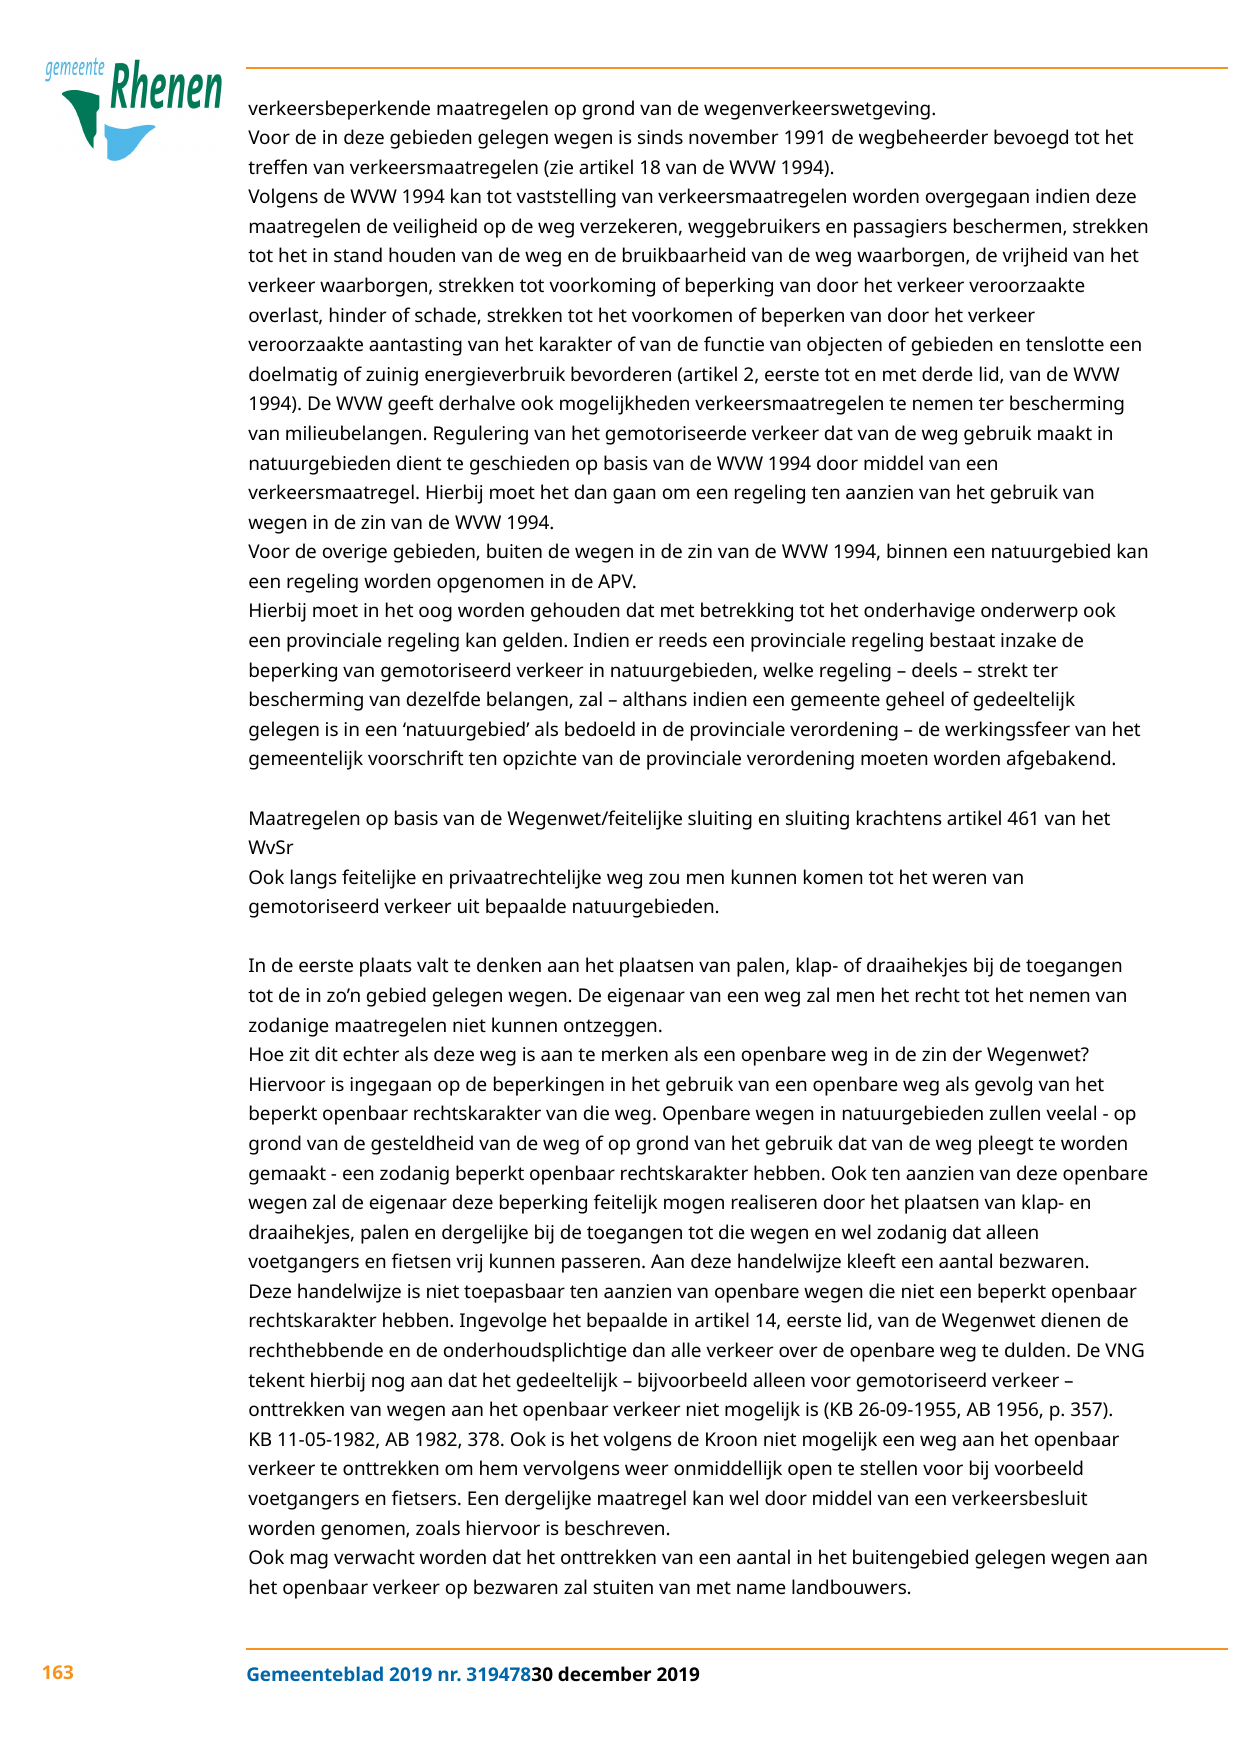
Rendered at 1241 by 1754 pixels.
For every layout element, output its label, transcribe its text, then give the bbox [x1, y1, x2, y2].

text KB 11-05-1982, AB 1982, 378. Ook is het volgens de Kroon niet mogelijk een weg aan het openbaar verkeer te onttrekken om hem vervolgens weer onmiddellijk open te stellen voor bij voorbeeld voetgangers en fietsers. Een dergelijke maatregel kan wel door middel van een verkeersbesluit worden genomen, zoals hiervoor is beschreven. [248, 1426, 1152, 1541]
text Voor de overige gebieden, buiten de wegen in de zin van de WVW 1994, binnen een natuurgebied kan een regeling worden opgenomen in de APV. [248, 538, 1152, 594]
text Ook mag verwacht worden dat het onttrekken van een aantal in het buitengebied gelegen wegen aan het openbaar verkeer op bezwaren zal stuiten van met name landbouwers. [248, 1544, 1152, 1600]
text Hoe zit dit echter als deze weg is aan te merken als een openbare weg in de zin der Wegenwet? Hiervoor is ingegaan op de beperkingen in het gebruik van een openbare weg als gevolg van het beperkt openbaar rechtskarakter van die weg. Openbare wegen in natuurgebieden zullen veelal - op grond van de gesteldheid van de weg of op grond van het gebruik dat van de weg pleegt te worden gemaakt - een zodanig beperkt openbaar rechtskarakter hebben. Ook ten aanzien van deze openbare wegen zal de eigenaar deze beperking feitelijk mogen realiseren door het plaatsen van klap- en draaihekjes, palen en dergelijke bij de toegangen tot die wegen en wel zodanig dat alleen voetgangers en fietsen vrij kunnen passeren. Aan deze handelwijze kleeft een aantal bezwaren. [248, 1041, 1152, 1274]
text Ook langs feitelijke en privaatrechtelijke weg zou men kunnen komen tot het weren van gemotoriseerd verkeer uit bepaalde natuurgebieden. [248, 864, 1152, 919]
text Hierbij moet in het oog worden gehouden dat met betrekking tot het onderhavige onderwerp ook een provinciale regeling kan gelden. Indien er reeds een provinciale regeling bestaat inzake de beperking van gemotoriseerd verkeer in natuurgebieden, welke regeling – deels – strekt ter bescherming van dezelfde belangen, zal – althans indien een gemeente geheel of gedeeltelijk gelegen is in een ‘natuurgebied’ als bedoeld in de provinciale verordening – de werkingssfeer van het gemeentelijk voorschrift ten opzichte van de provinciale verordening moeten worden afgebakend. [248, 598, 1152, 771]
text Deze handelwijze is niet toepasbaar ten aanzien van openbare wegen die niet een beperkt openbaar rechtskarakter hebben. Ingevolge het bepaalde in artikel 14, eerste lid, van de Wegenwet dienen de rechthebbende en de onderhoudsplichtige dan alle verkeer over de openbare weg te dulden. De VNG tekent hierbij nog aan dat het gedeeltelijk – bijvoorbeeld alleen voor gemotoriseerd verkeer – onttrekken van wegen aan het openbaar verkeer niet mogelijk is (KB 26-09-1955, AB 1956, p. 357). [248, 1278, 1152, 1422]
text In de eerste plaats valt te denken aan het plaatsen van palen, klap- of draaihekjes bij de toegangen tot de in zo’n gebied gelegen wegen. De eigenaar van een weg zal men het recht tot het nemen van zodanige maatregelen niet kunnen ontzeggen. [248, 953, 1152, 1038]
text Maatregelen op basis van de Wegenwet/feitelijke sluiting en sluiting krachtens artikel 461 van het WvSr [248, 805, 1152, 860]
text Voor de in deze gebieden gelegen wegen is sinds november 1991 de wegbeheerder bevoegd tot het treffen van verkeersmaatregelen (zie artikel 18 van de WVW 1994). [248, 124, 1152, 180]
picture [41, 47, 231, 172]
text Volgens de WVW 1994 kan tot vaststelling van verkeersmaatregelen worden overgegaan indien deze maatregelen de veiligheid op de weg verzekeren, weggebruikers en passagiers beschermen, strekken tot het in stand houden van de weg en de bruikbaarheid van de weg waarborgen, de vrijheid van het verkeer waarborgen, strekken tot voorkoming of beperking van door het verkeer veroorzaakte overlast, hinder of schade, strekken tot het voorkomen of beperken van door het verkeer veroorzaakte aantasting van het karakter of van de functie van objecten of gebieden en tenslotte een doelmatig of zuinig energieverbruik bevorderen (artikel 2, eerste tot en met derde lid, van de WVW 1994). De WVW geeft derhalve ook mogelijkheden verkeersmaatregelen te nemen ter bescherming van milieubelangen. Regulering van het gemotoriseerde verkeer dat van de weg gebruik maakt in natuurgebieden dient te geschieden op basis van de WVW 1994 door middel van een verkeersmaatregel. Hierbij moet het dan gaan om een regeling ten aanzien van het gebruik van wegen in de zin van de WVW 1994. [248, 183, 1152, 535]
text verkeersbeperkende maatregelen op grond van de wegenverkeerswetgeving. [248, 95, 1152, 121]
